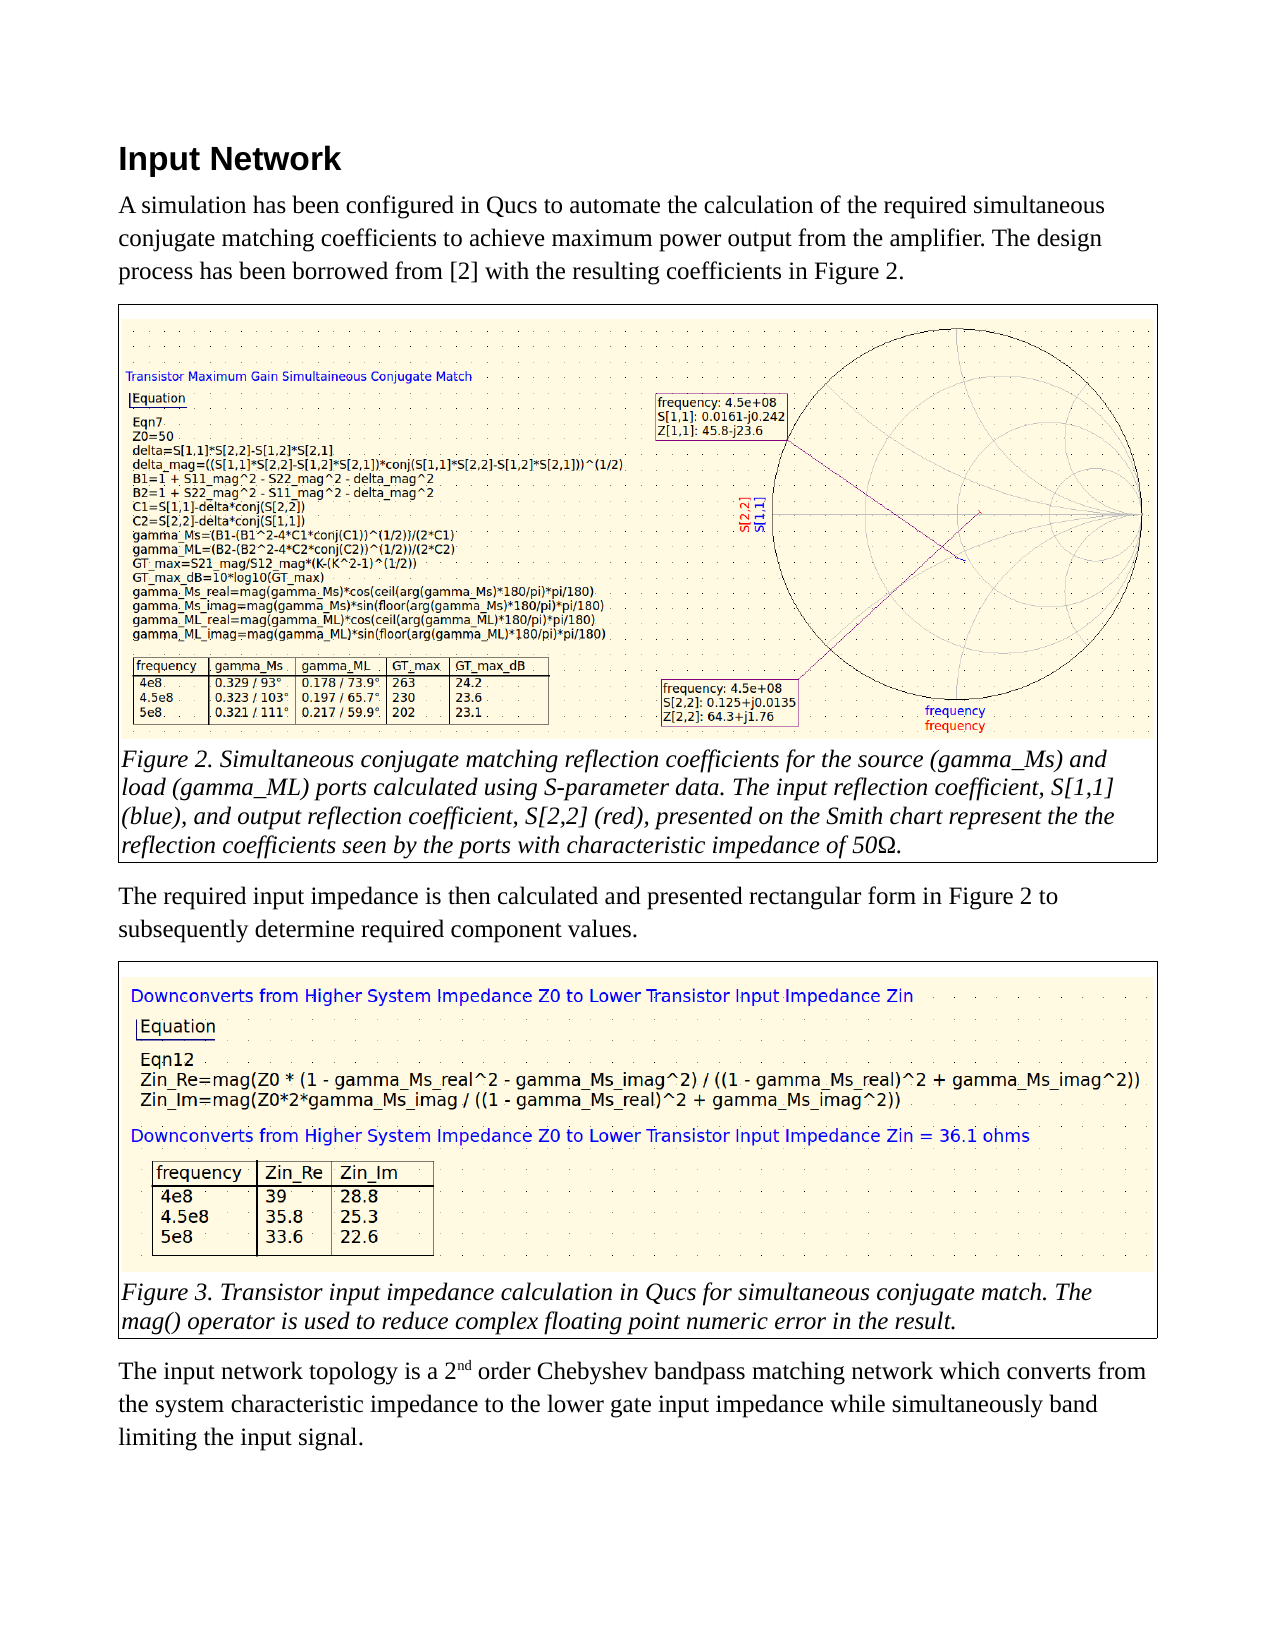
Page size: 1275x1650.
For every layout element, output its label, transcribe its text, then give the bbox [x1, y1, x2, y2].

text Figure 2. Simultaneous conjugate matching reflection coefficients for the source (gamma_Ms) and load (gamma_ML) ports calculated using S-parameter data. The input reflection coefficient, S[1,1] (blue), and output reflection coefficient, S[2,2] (red), presented on the Smith chart represent the the reflection coefficients seen by the ports with characteristic impedance of 50Ω. [121, 739, 1154, 859]
picture [121, 977, 1154, 1272]
text Figure 3. Transistor input impedance calculation in Qucs for simultaneous conjugate match. The mag() operator is used to reduce complex floating point numeric error in the result. [121, 1272, 1154, 1334]
picture [121, 319, 1154, 739]
text A simulation has been configured in Qucs to automate the calculation of the required simultaneous conjugate matching coefficients to achieve maximum power output from the amplifier. The design process has been borrowed from [2] with the resulting coefficients in Figure 2. [118, 190, 1157, 285]
subtitle Input Network [118, 139, 1157, 178]
text The required input impedance is then calculated and presented rectangular form in Figure 2 to subsequently determine required component values. [118, 881, 1157, 942]
text The input network topology is a 2nd order Chebyshev bandpass matching network which converts from the system characteristic impedance to the lower gate input impedance while simultaneously band limiting the input signal. [118, 1356, 1157, 1451]
